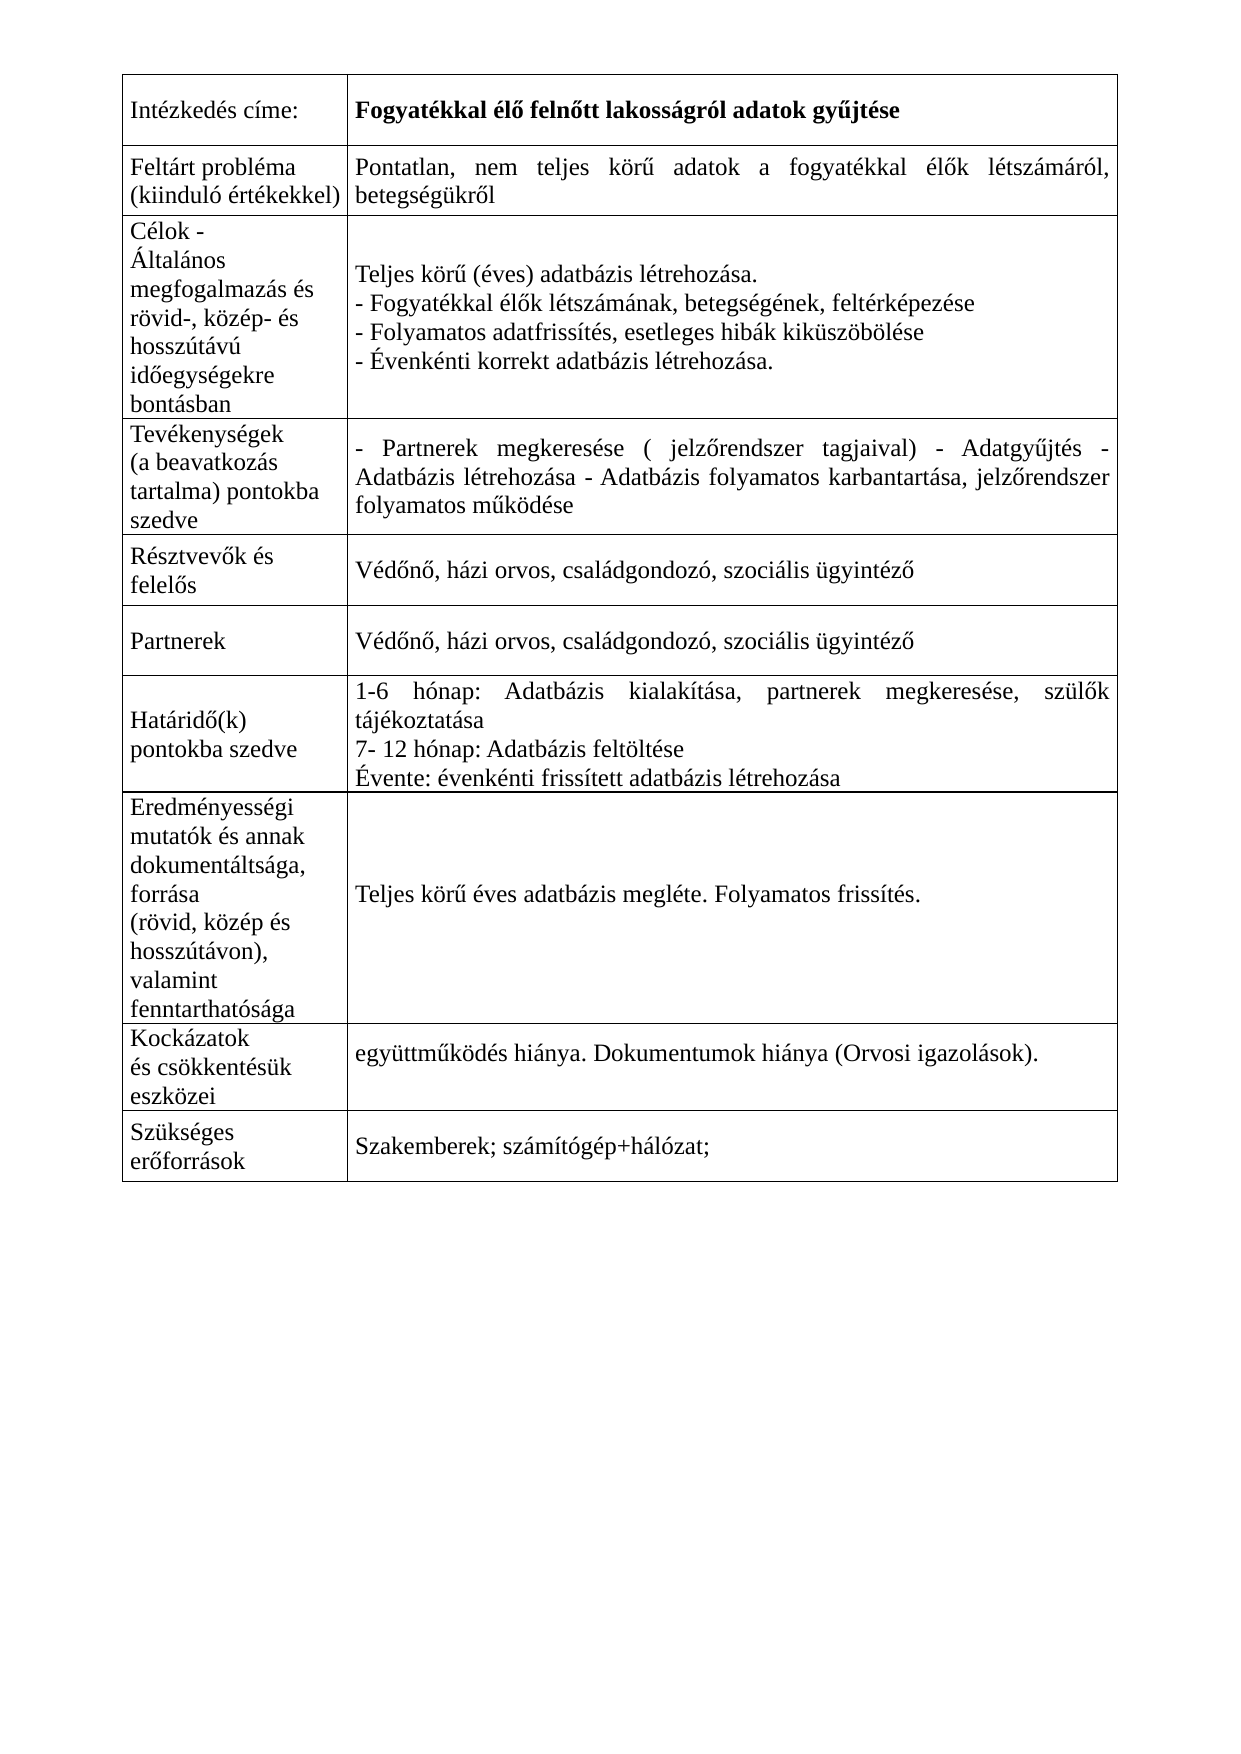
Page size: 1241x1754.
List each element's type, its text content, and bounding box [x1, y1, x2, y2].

table_cell - Partnerek megkeresése ( jelzőrendszer tagjaival) - Adatgyűjtés - Adatbázis létrehozása - Adatbázis folyamatos karbantartása, jelzőrendszer folyamatos működése [348, 419, 1117, 534]
table_cell Résztvevők és felelős [123, 535, 347, 604]
table_cell Határidő(k) pontokba szedve [123, 676, 347, 791]
table_header Intézkedés címe: [123, 75, 347, 144]
table_cell együttműködés hiánya. Dokumentumok hiánya (Orvosi igazolások). [348, 1024, 1117, 1110]
table_cell Feltárt probléma (kiinduló értékekkel) [123, 146, 347, 215]
table_header Fogyatékkal élő felnőtt lakosságról adatok gyűjtése [348, 75, 1117, 144]
table_cell Partnerek [123, 606, 347, 675]
table_cell 1-6 hónap: Adatbázis kialakítása, partnerek megkeresése, szülők tájékoztatása 7- 12 hónap: Adatbázis feltöltése Évente: évenkénti frissített adatbázis létrehozása [348, 676, 1117, 791]
table_cell Kockázatok és csökkentésük eszközei [123, 1024, 347, 1110]
table_cell Szükséges erőforrások [123, 1111, 347, 1181]
table_cell Szakemberek; számítógép+hálózat; [348, 1111, 1117, 1181]
table_cell Pontatlan, nem teljes körű adatok a fogyatékkal élők létszámáról, betegségükről [348, 146, 1117, 215]
table_cell Teljes körű (éves) adatbázis létrehozása. - Fogyatékkal élők létszámának, betegségének, feltérképezése - Folyamatos adatfrissítés, esetleges hibák kiküszöbölése - Évenkénti korrekt adatbázis létrehozása. [348, 216, 1117, 418]
table_cell Védőnő, házi orvos, családgondozó, szociális ügyintéző [348, 535, 1117, 604]
table_cell Teljes körű éves adatbázis megléte. Folyamatos frissítés. [348, 793, 1117, 1022]
table_cell Célok - Általános megfogalmazás és rövid-, közép- és hosszútávú időegységekre bontásban [123, 216, 347, 418]
table_cell Tevékenységek (a beavatkozás tartalma) pontokba szedve [123, 419, 347, 534]
table_cell Védőnő, házi orvos, családgondozó, szociális ügyintéző [348, 606, 1117, 675]
table_cell Eredményességi mutatók és annak dokumentáltsága, forrása (rövid, közép és hosszútávon), valamint fenntarthatósága [123, 793, 347, 1022]
